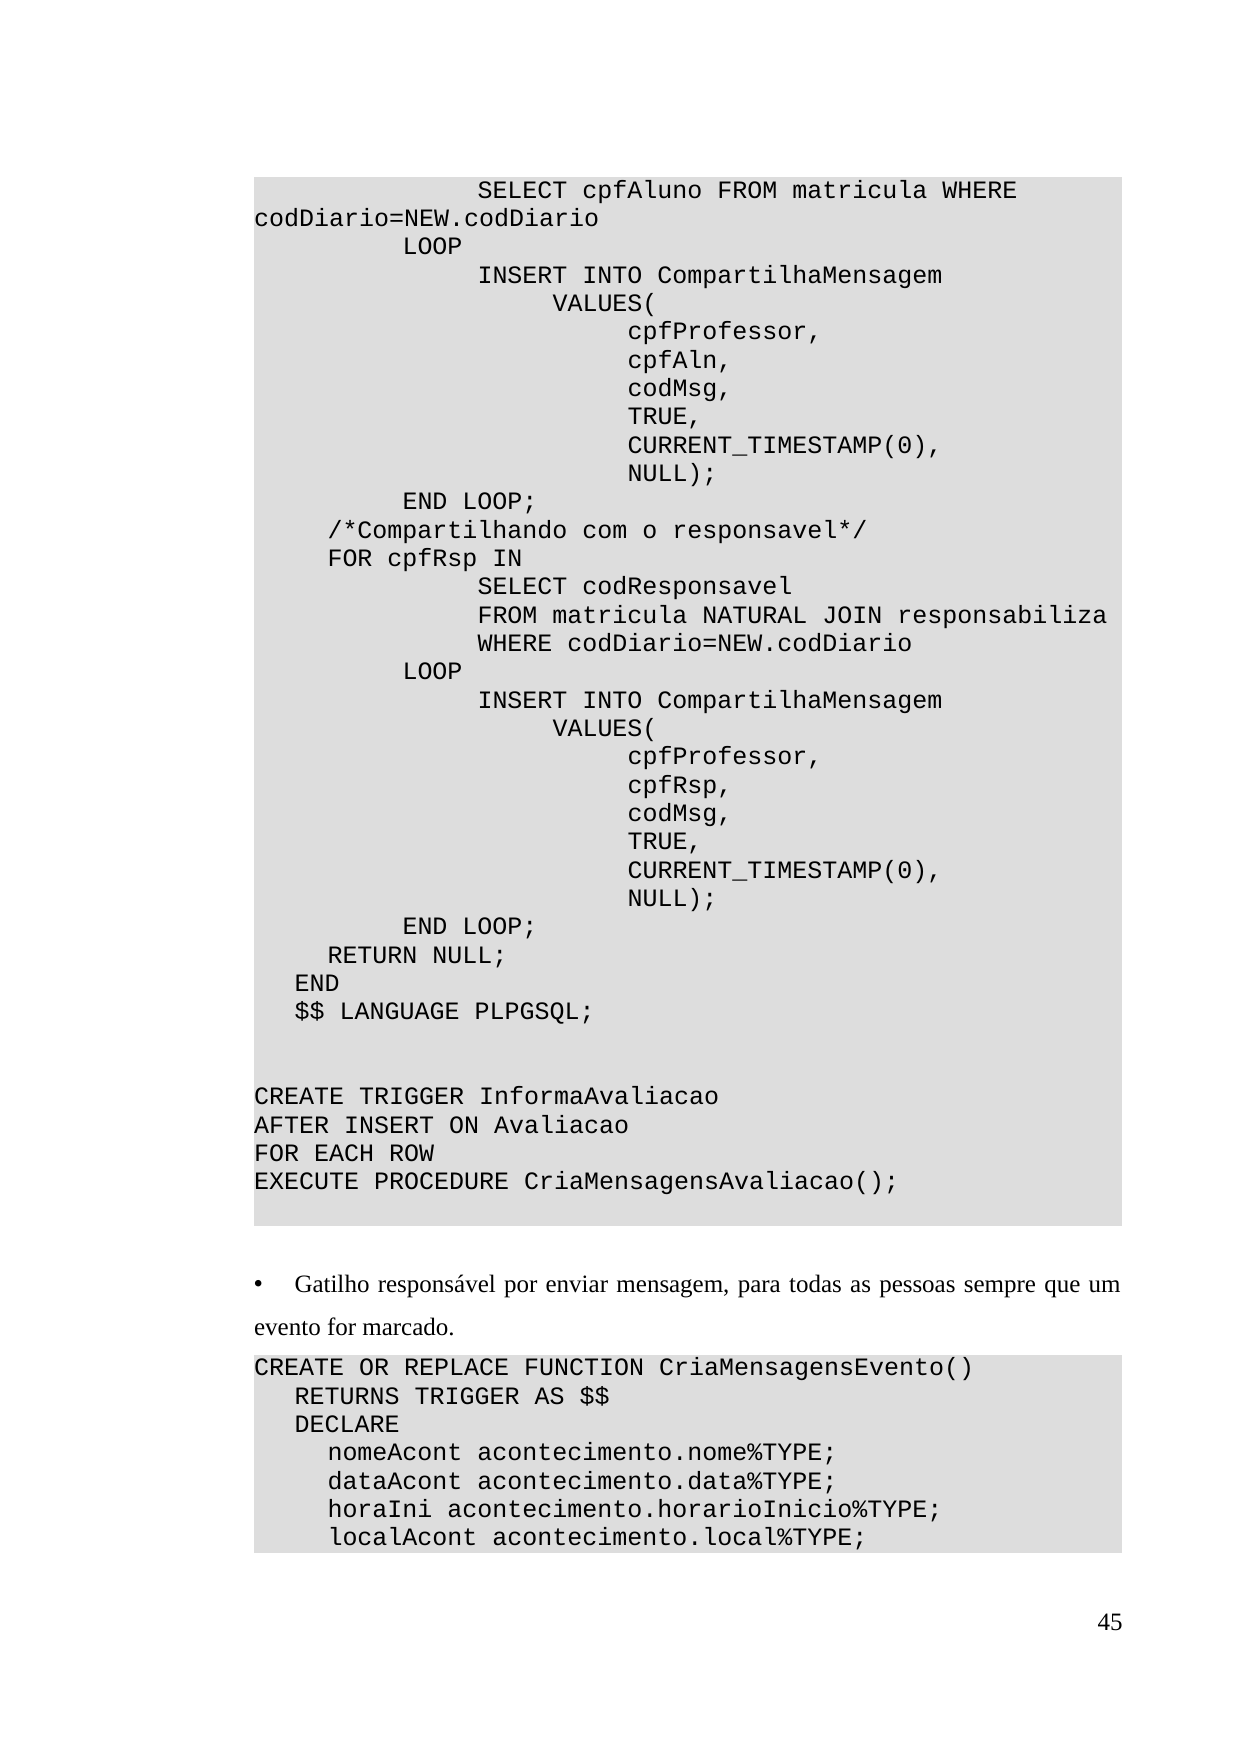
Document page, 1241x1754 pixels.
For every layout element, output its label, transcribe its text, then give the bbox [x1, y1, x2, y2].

text VALUES( [254, 716, 1122, 744]
text localAcont acontecimento.local%TYPE; [254, 1525, 1122, 1553]
text NULL); [254, 886, 1122, 914]
text TRUE, [254, 404, 1122, 432]
text FROM matricula NATURAL JOIN responsabiliza [254, 602, 1122, 631]
text cpfProfessor, [254, 744, 1122, 772]
text cpfProfessor, [254, 319, 1122, 347]
text END LOOP; [254, 489, 1122, 517]
text END LOOP; [254, 914, 1122, 942]
text END [254, 971, 1122, 999]
text AFTER INSERT ON Avaliacao [254, 1112, 1122, 1141]
text dataAcont acontecimento.data%TYPE; [254, 1468, 1122, 1497]
text RETURN NULL; [254, 942, 1122, 971]
text LOOP [254, 234, 1122, 262]
text CURRENT_TIMESTAMP(0), [254, 857, 1122, 886]
list Gatilho responsável por enviar mensagem, para todas as pessoas sempre que um evento for marcado. [254, 1269, 1122, 1341]
text CURRENT_TIMESTAMP(0), [254, 432, 1122, 461]
text $$ LANGUAGE PLPGSQL; [254, 999, 1122, 1027]
text CREATE OR REPLACE FUNCTION CriaMensagensEvento() [254, 1355, 1122, 1383]
text SELECT cpfAluno FROM matricula WHERE codDiario=NEW.codDiario [254, 177, 1122, 234]
text /*Compartilhando com o responsavel*/ [254, 517, 1122, 546]
text cpfRsp, [254, 772, 1122, 801]
text codMsg, [254, 376, 1122, 404]
text nomeAcont acontecimento.nome%TYPE; [254, 1440, 1122, 1468]
text codMsg, [254, 801, 1122, 829]
text RETURNS TRIGGER AS $$ [254, 1383, 1122, 1412]
text NULL); [254, 461, 1122, 489]
text LOOP [254, 659, 1122, 687]
text TRUE, [254, 829, 1122, 857]
text FOR EACH ROW [254, 1141, 1122, 1169]
text INSERT INTO CompartilhaMensagem [254, 687, 1122, 716]
text FOR cpfRsp IN [254, 546, 1122, 574]
text SELECT codResponsavel [254, 574, 1122, 602]
text WHERE codDiario=NEW.codDiario [254, 631, 1122, 659]
text horaIni acontecimento.horarioInicio%TYPE; [254, 1497, 1122, 1525]
text CREATE TRIGGER InformaAvaliacao [254, 1084, 1122, 1112]
text cpfAln, [254, 347, 1122, 376]
text INSERT INTO CompartilhaMensagem [254, 262, 1122, 291]
text VALUES( [254, 291, 1122, 319]
text DECLARE [254, 1412, 1122, 1440]
text EXECUTE PROCEDURE CriaMensagensAvaliacao(); [254, 1169, 1122, 1197]
